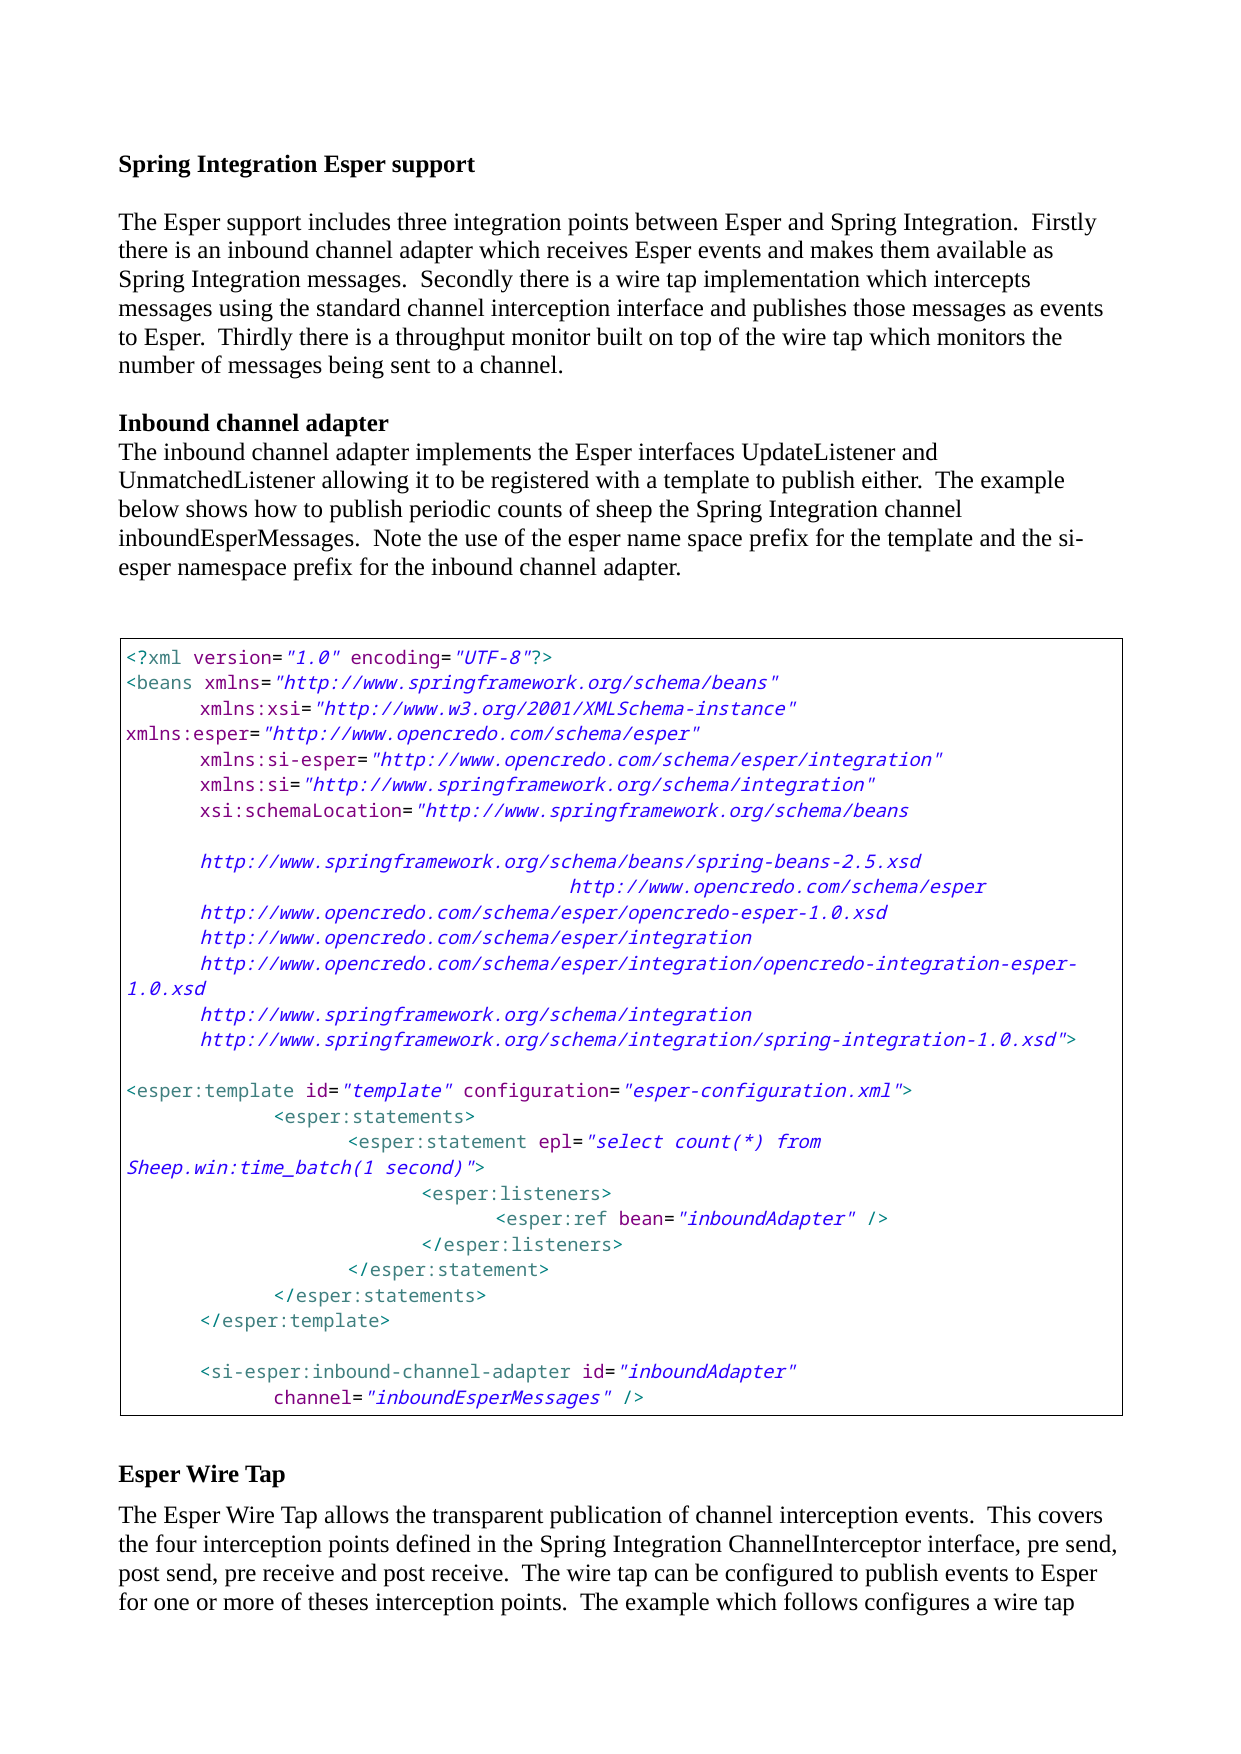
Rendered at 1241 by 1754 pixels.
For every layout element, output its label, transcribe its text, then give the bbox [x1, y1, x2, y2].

table_header <?xml version="1.0" encoding="UTF-8"?> <beans xmlns="http://www.springframework.org/schema/beans" xmlns:xsi="http://www.w3.org/2001/XMLSchema-instance" xmlns:esper="http://www.opencredo.com/schema/esper" xmlns:si-esper="http://www.opencredo.com/schema/esper/integration" xmlns:si="http://www.springframework.org/schema/integration" xsi:schemaLocation="http://www.springframework.org/schema/beans http://www.springframework.org/schema/beans/spring-beans-2.5.xsd http://www.opencredo.com/schema/esper http://www.opencredo.com/schema/esper/opencredo-esper-1.0.xsd http://www.opencredo.com/schema/esper/integration http://www.opencredo.com/schema/esper/integration/opencredo-integration-esper-1.0.xsd http://www.springframework.org/schema/integration http://www.springframework.org/schema/integration/spring-integration-1.0.xsd"> <esper:template id="template" configuration="esper-configuration.xml"> <esper:statements> <esper:statement epl="select count(*) from Sheep.win:time_batch(1 second)"> <esper:listeners> <esper:ref bean="inboundAdapter" /> </esper:listeners> </esper:statement> </esper:statements> </esper:template> <si-esper:inbound-channel-adapter id="inboundAdapter" channel="inboundEsperMessages" /> [121, 639, 1122, 1415]
text The inbound channel adapter implements the Esper interfaces UpdateListener and UnmatchedListener allowing it to be registered with a template to publish either. The example below shows how to publish periodic counts of sheep the Spring Integration channel inboundEsperMessages. Note the use of the esper name space prefix for the template and the si-esper namespace prefix for the inbound channel adapter. [118, 437, 1122, 581]
text The Esper support includes three integration points between Esper and Spring Integration. Firstly there is an inbound channel adapter which receives Esper events and makes them available as Spring Integration messages. Secondly there is a wire tap implementation which intercepts messages using the standard channel interception interface and publishes those messages as events to Esper. Thirdly there is a throughput monitor built on top of the wire tap which monitors the number of messages being sent to a channel. [118, 207, 1122, 379]
text Inbound channel adapter [118, 408, 1122, 437]
text Esper Wire Tap [118, 1459, 1122, 1488]
text The Esper Wire Tap allows the transparent publication of channel interception events. This covers the four interception points defined in the Spring Integration ChannelInterceptor interface, pre send, post send, pre receive and post receive. The wire tap can be configured to publish events to Esper for one or more of theses interception points. The example which follows configures a wire tap [118, 1500, 1122, 1615]
text Spring Integration Esper support [118, 149, 1122, 178]
